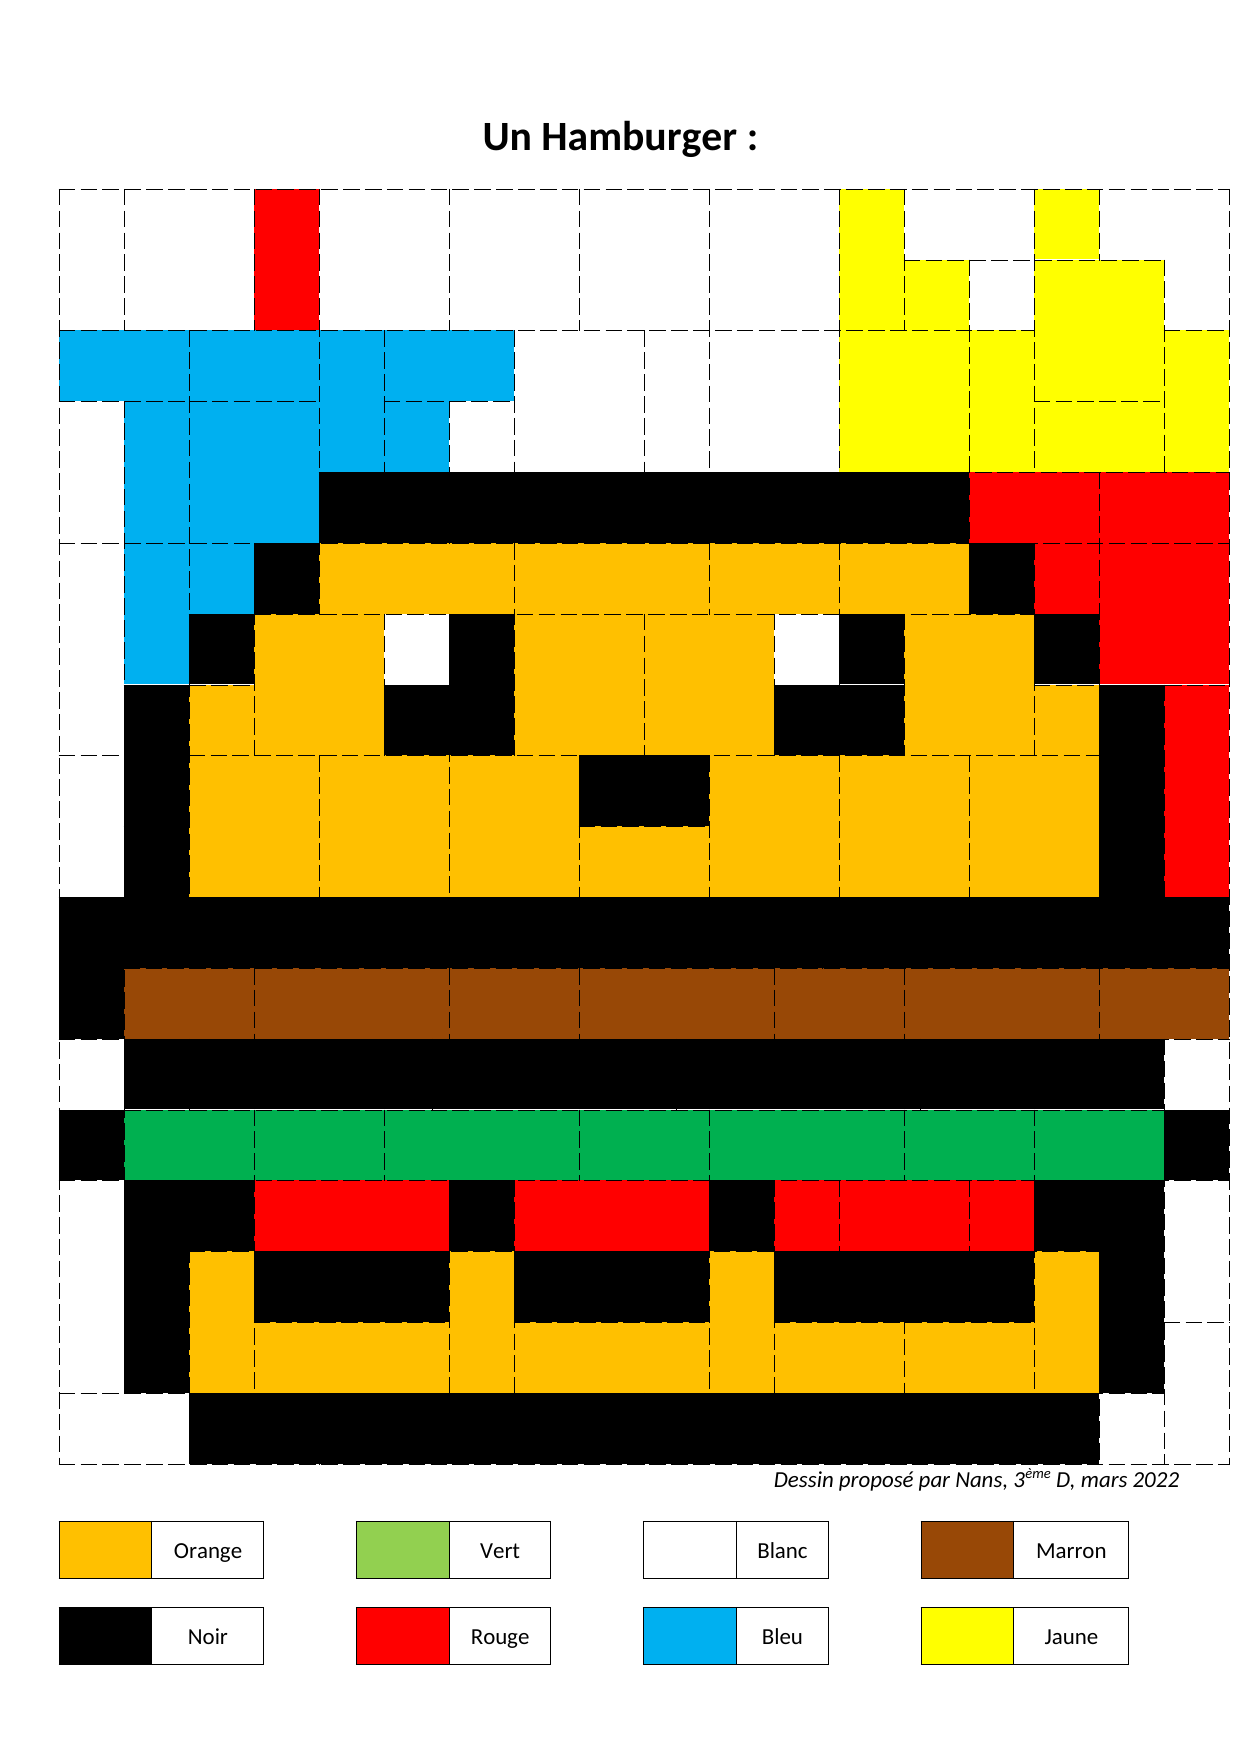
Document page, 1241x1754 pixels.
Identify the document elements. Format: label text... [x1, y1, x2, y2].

table_cell [969, 472, 1099, 543]
table_cell [709, 543, 839, 614]
table_cell [1164, 1180, 1229, 1322]
table_cell [709, 330, 839, 472]
table_cell [254, 1180, 449, 1251]
table_cell [514, 543, 709, 614]
table_cell [514, 1393, 644, 1464]
table_header [124, 189, 254, 330]
table_cell [449, 1251, 514, 1393]
table_cell [124, 1180, 189, 1393]
table_cell [904, 968, 1099, 1039]
table_cell [514, 1251, 709, 1322]
table_header [579, 189, 709, 330]
table_header [60, 1608, 151, 1664]
table_cell [1164, 1322, 1229, 1464]
table_cell [1099, 543, 1229, 684]
table_cell [449, 614, 514, 755]
table_cell [189, 685, 254, 755]
table_cell [124, 968, 254, 1039]
table_cell [514, 1322, 709, 1393]
table_header [357, 1608, 449, 1664]
table_cell [969, 1393, 1099, 1464]
table_header [839, 189, 904, 330]
table_cell [774, 685, 904, 755]
table_header [1164, 189, 1229, 330]
table_cell [124, 543, 189, 684]
table_cell [449, 755, 579, 897]
table_cell [774, 614, 839, 684]
table_header [60, 1522, 151, 1578]
table_cell [1034, 614, 1099, 684]
table_cell [579, 968, 774, 1039]
table_cell [644, 1393, 839, 1464]
table_cell [904, 614, 1034, 755]
table_cell [384, 1110, 579, 1180]
table_cell [774, 1251, 904, 1322]
table_cell [319, 755, 449, 897]
table_header [449, 189, 579, 330]
table_header [709, 189, 839, 330]
table_cell [1099, 1180, 1164, 1393]
table_cell [59, 330, 189, 401]
table_cell [124, 685, 189, 826]
table_cell [254, 968, 449, 1039]
table_header [59, 189, 124, 330]
table_cell [433, 1039, 677, 1109]
table_cell [449, 1180, 514, 1251]
table_header [551, 1607, 643, 1664]
table_cell [1099, 472, 1229, 543]
table_cell [189, 543, 254, 614]
table_cell [969, 260, 1034, 330]
table_cell [254, 614, 384, 755]
table_cell [1099, 1393, 1164, 1464]
table_cell [839, 614, 904, 684]
table_cell [189, 1251, 254, 1393]
table_cell [59, 755, 124, 897]
table_cell [189, 1039, 433, 1109]
text Dessin proposé par Nans, 3ème D, mars 2022 [59, 1465, 1181, 1493]
table_cell [579, 826, 709, 897]
table_header [644, 1608, 736, 1664]
table_cell [904, 1251, 1034, 1322]
table_cell [1164, 1110, 1229, 1180]
table_cell [189, 330, 319, 401]
table_cell [1034, 401, 1164, 472]
table_cell [1034, 685, 1099, 755]
table_cell [319, 543, 514, 614]
table_cell [384, 685, 449, 755]
table_cell [124, 826, 189, 968]
table_cell [1034, 897, 1229, 968]
table_cell [823, 897, 1034, 968]
table_header [829, 1607, 921, 1664]
table_cell [514, 330, 644, 472]
table_cell [384, 330, 514, 401]
table_cell [59, 1393, 189, 1464]
table_cell [644, 472, 774, 543]
table_cell [319, 330, 384, 472]
table_header [1099, 189, 1164, 259]
table_cell [59, 1180, 124, 1393]
table_cell [774, 1322, 904, 1393]
table_cell [839, 1393, 969, 1464]
table_header [264, 1607, 356, 1664]
table_cell [254, 543, 319, 614]
table_cell [969, 755, 1099, 897]
table_cell [839, 1180, 969, 1251]
table_header [1034, 189, 1099, 259]
table_cell [1099, 685, 1164, 897]
table_cell [400, 897, 612, 968]
table_cell [709, 755, 839, 897]
table_cell [579, 755, 709, 826]
table_cell [969, 330, 1034, 472]
table_header [644, 1522, 736, 1578]
table_cell [969, 543, 1034, 614]
table_cell [124, 1039, 189, 1109]
table_cell [904, 1110, 1034, 1180]
table_cell [709, 1110, 904, 1180]
table_cell [59, 1110, 124, 1180]
table_cell [124, 401, 189, 543]
table_header Vert [450, 1522, 550, 1578]
table_cell [189, 1393, 319, 1464]
table_cell [59, 897, 124, 1039]
table_cell [319, 472, 449, 543]
table_cell [579, 1110, 709, 1180]
table_cell [514, 1180, 709, 1251]
table_cell [189, 1180, 254, 1251]
text Un Hamburger : [59, 110, 1181, 161]
table_cell [1034, 1180, 1099, 1251]
table_header [264, 1521, 356, 1578]
table_header Marron [1014, 1522, 1128, 1578]
table_header [922, 1522, 1013, 1578]
table_cell [384, 401, 449, 472]
table_header [829, 1521, 921, 1578]
table_cell [189, 614, 254, 684]
table_cell [254, 1251, 449, 1322]
table_cell [709, 1251, 774, 1393]
table_cell [644, 330, 709, 472]
table_cell [59, 401, 124, 543]
table_cell [384, 614, 449, 684]
table_cell [1164, 685, 1229, 897]
table_header Rouge [450, 1608, 550, 1664]
table_cell [319, 1393, 514, 1464]
table_cell [904, 1322, 1034, 1393]
table_cell [1034, 260, 1164, 401]
table_cell [709, 1180, 774, 1251]
table_header Bleu [737, 1608, 828, 1664]
table_cell [449, 472, 644, 543]
table_cell [449, 401, 514, 472]
table_cell [124, 1110, 254, 1180]
table_cell [839, 755, 969, 897]
table_cell [59, 1039, 124, 1109]
table_header [904, 189, 1034, 259]
table_cell [1034, 1251, 1099, 1393]
table_cell [644, 614, 774, 755]
table_header [319, 189, 449, 330]
table_cell [1164, 330, 1229, 472]
table_cell [1164, 1039, 1229, 1109]
table_cell [189, 897, 400, 968]
table_cell [449, 968, 579, 1039]
table_header Blanc [737, 1522, 828, 1578]
table_header Noir [152, 1608, 263, 1664]
table_cell [189, 401, 319, 543]
table_cell [514, 614, 644, 755]
table_cell [189, 755, 319, 897]
table_cell [1034, 1110, 1164, 1180]
table_cell [774, 968, 904, 1039]
table_header [254, 189, 319, 330]
table_cell [1099, 968, 1229, 1039]
table_cell [920, 1039, 1164, 1109]
table_header Orange [152, 1522, 263, 1578]
table_header [357, 1522, 449, 1578]
table_cell [254, 1322, 449, 1393]
table_cell [969, 1180, 1034, 1251]
table_cell [1034, 543, 1099, 614]
table_cell [254, 1110, 384, 1180]
table_header Jaune [1014, 1608, 1128, 1664]
table_cell [904, 260, 969, 330]
table_cell [774, 1180, 839, 1251]
table_cell [774, 472, 969, 543]
table_cell [839, 543, 969, 614]
table_header [922, 1608, 1013, 1664]
table_cell [59, 543, 124, 755]
table_header [551, 1521, 643, 1578]
table_cell [839, 330, 969, 472]
table_cell [677, 1039, 920, 1109]
table_cell [612, 897, 823, 968]
